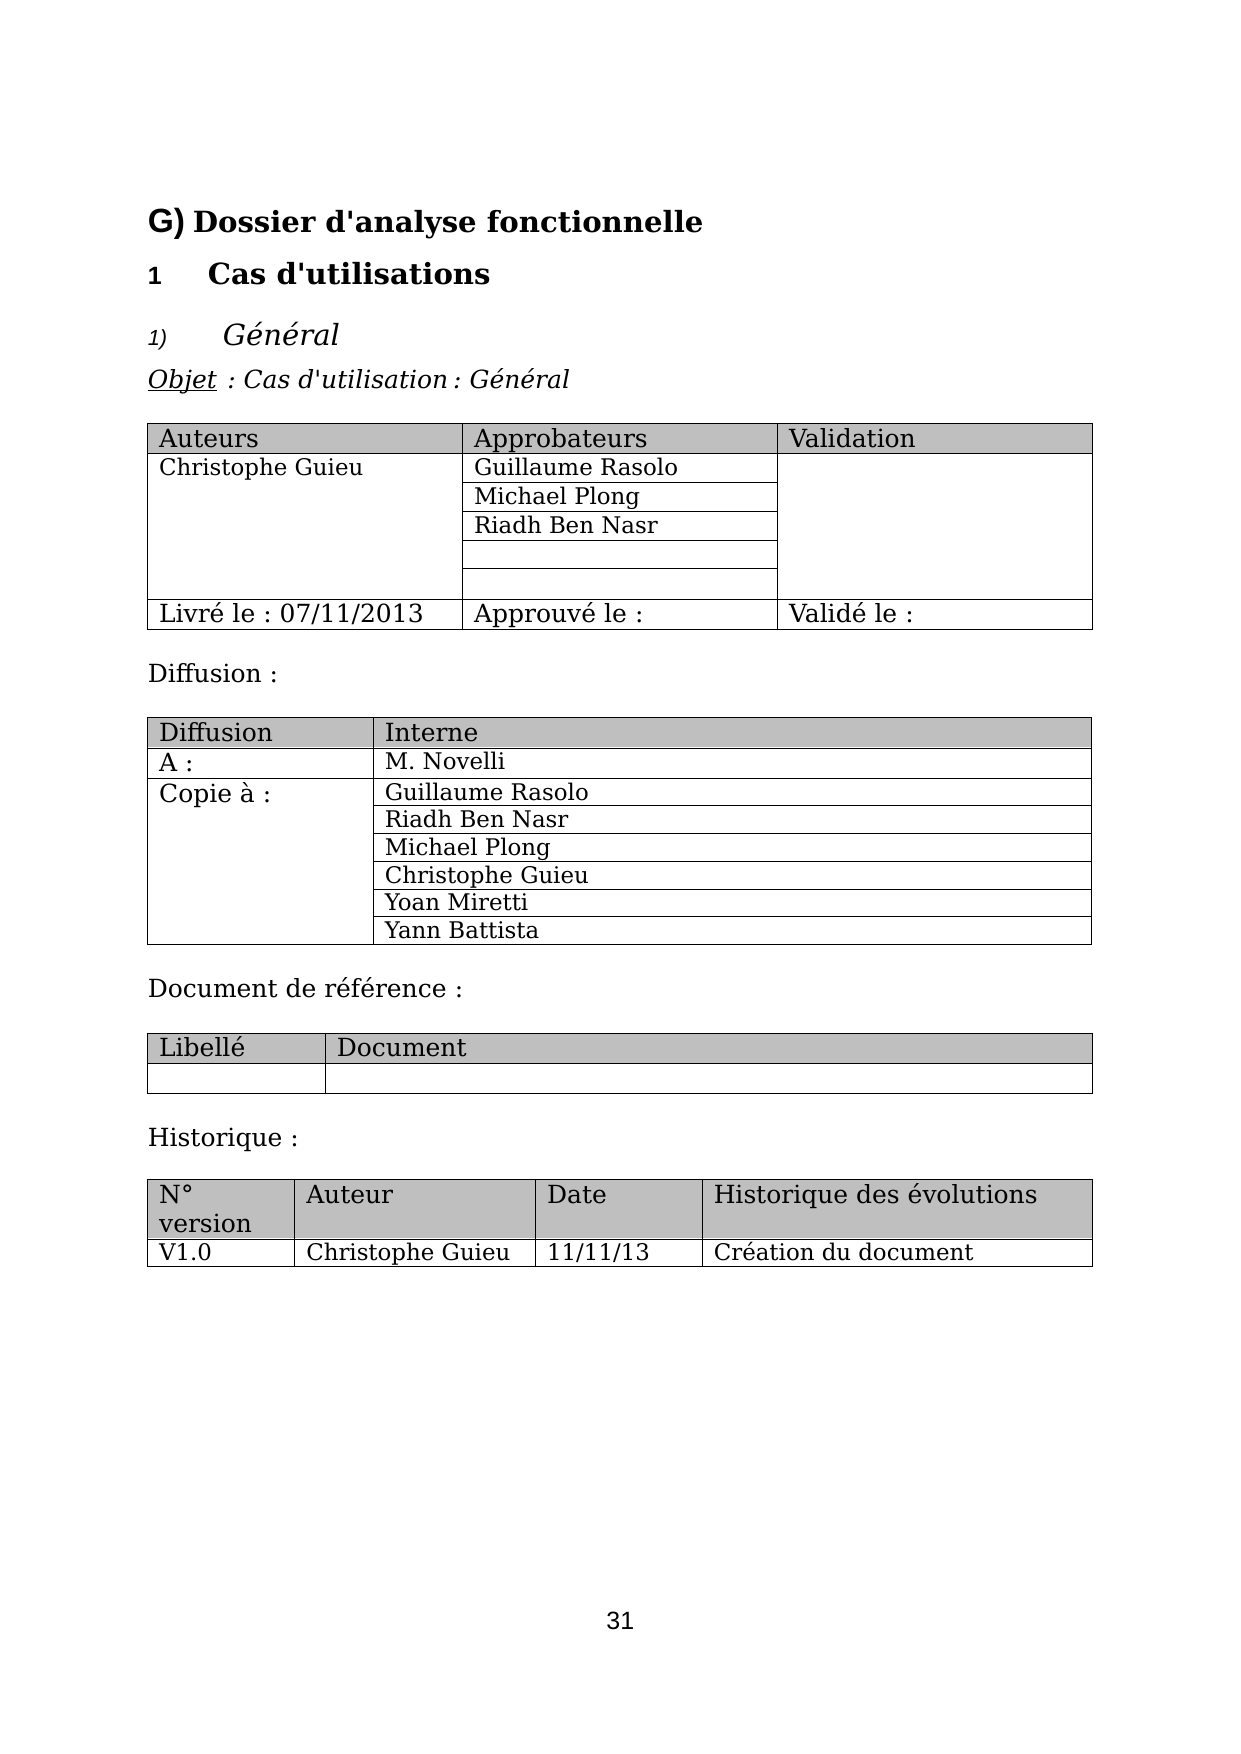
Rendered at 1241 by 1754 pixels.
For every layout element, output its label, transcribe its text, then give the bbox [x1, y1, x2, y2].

table_cell Copie à : [148, 779, 373, 944]
subtitle Dossier d'analyse fonctionnelle [148, 201, 1093, 240]
table_cell Riadh Ben Nasr [463, 512, 777, 539]
table_cell 11/11/13 [536, 1240, 702, 1266]
table_cell A : [148, 749, 373, 778]
table_cell [326, 1064, 1092, 1093]
text Document de référence : [148, 974, 1093, 1003]
table_cell Christophe Guieu [374, 862, 1091, 888]
table_header Approbateurs [463, 424, 777, 453]
table_header Historique des évolutions [703, 1180, 1092, 1238]
table_header Validation [778, 424, 1092, 453]
table_cell Validé le : [778, 600, 1092, 629]
table_header N° version [148, 1180, 294, 1238]
table_cell [463, 541, 777, 568]
subtitle Général [148, 318, 1093, 352]
subtitle Cas d'utilisations [148, 257, 1093, 291]
table_header Interne [374, 718, 1091, 747]
table_cell [148, 1064, 325, 1093]
table_cell Riadh Ben Nasr [374, 806, 1091, 833]
table_header Document [326, 1034, 1092, 1063]
text Historique : [148, 1123, 1093, 1152]
table_cell Création du document [703, 1240, 1092, 1266]
table_cell Christophe Guieu [148, 454, 462, 598]
table_cell Michael Plong [463, 483, 777, 511]
table_header Date [536, 1180, 702, 1238]
table_cell V1.0 [148, 1240, 294, 1266]
table_cell Guillaume Rasolo [374, 779, 1091, 805]
table_cell Livré le : 07/11/2013 [148, 600, 462, 629]
table_cell [778, 454, 1092, 598]
table_cell Guillaume Rasolo [463, 454, 777, 482]
table_cell Michael Plong [374, 834, 1091, 861]
table_header Diffusion [148, 718, 373, 747]
table_cell Yann Battista [374, 917, 1091, 944]
table_header Auteurs [148, 424, 462, 453]
table_header Auteur [295, 1180, 535, 1238]
table_cell Christophe Guieu [295, 1240, 535, 1266]
table_cell Approuvé le : [463, 600, 777, 629]
text Diffusion : [148, 659, 1093, 688]
table_cell M. Novelli [374, 749, 1091, 778]
text Objet : Cas d'utilisation : Général [148, 365, 1093, 394]
table_cell [463, 569, 777, 598]
table_header Libellé [148, 1034, 325, 1063]
table_cell Yoan Miretti [374, 890, 1091, 916]
